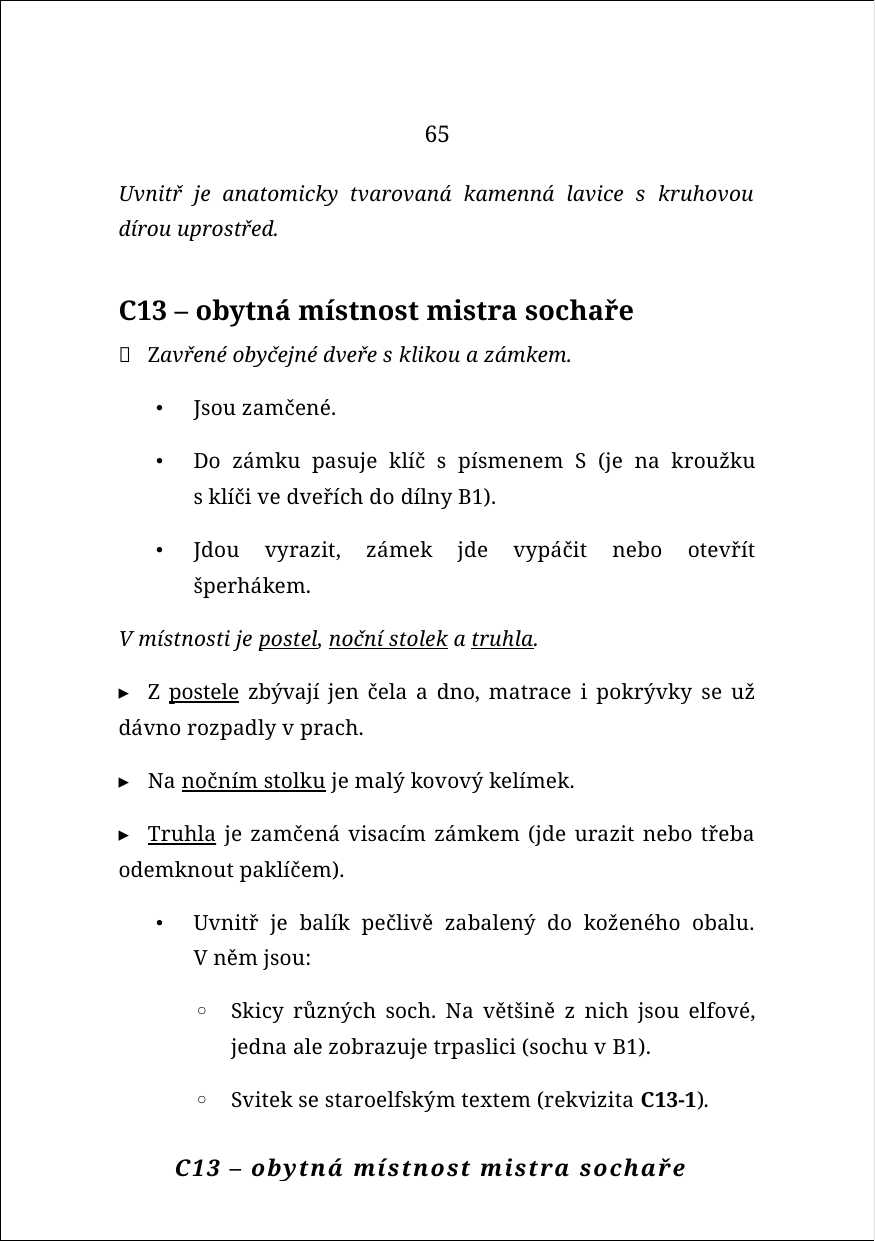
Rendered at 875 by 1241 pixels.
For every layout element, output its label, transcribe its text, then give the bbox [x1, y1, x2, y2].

text ▸ Truhla je zamčená visacím zámkem (jde urazit nebo třeba odemknout paklíčem). [118, 819, 756, 883]
text ▸ Na nočním stolku je malý kovový kelímek. [118, 766, 756, 794]
list Uvnitř je balík pečlivě zabalený do koženého obalu. V⁠ něm jsou: [156, 908, 756, 972]
list Skicy různých soch. Na většině z⁠ nich jsou elfové, jedna ale zobrazuje trpaslici (sochu v⁠ B1). [193, 997, 756, 1061]
text Uvnitř je anatomicky tvarovaná kamenná lavice s⁠ kruhovou dírou uprostřed. [118, 179, 756, 243]
text ▸ Z⁠ postele zbývají jen čela a⁠ dno, matrace i⁠ pokrývky se už dávno rozpadly v⁠ prach. [118, 677, 756, 741]
text 🚪 Zavřené obyčejné dveře s⁠ klikou a⁠ zámkem. [118, 340, 756, 368]
list Svitek se staroelfským textem (rekvizita C13-1). [193, 1085, 756, 1114]
list Jdou vyrazit, zámek jde vypáčit nebo otevřít šperhákem. [156, 535, 756, 599]
text V⁠ místnosti je postel, noční stolek a⁠ truhla. [118, 624, 756, 652]
list Jsou zamčené. [156, 393, 756, 422]
list Do zámku pasuje klíč s⁠ písmenem S⁠ (je na kroužku s⁠ klíči ve dveřích do dílny B1). [156, 446, 756, 510]
subtitle C13 – obytná místnost mistra sochaře [118, 291, 756, 328]
